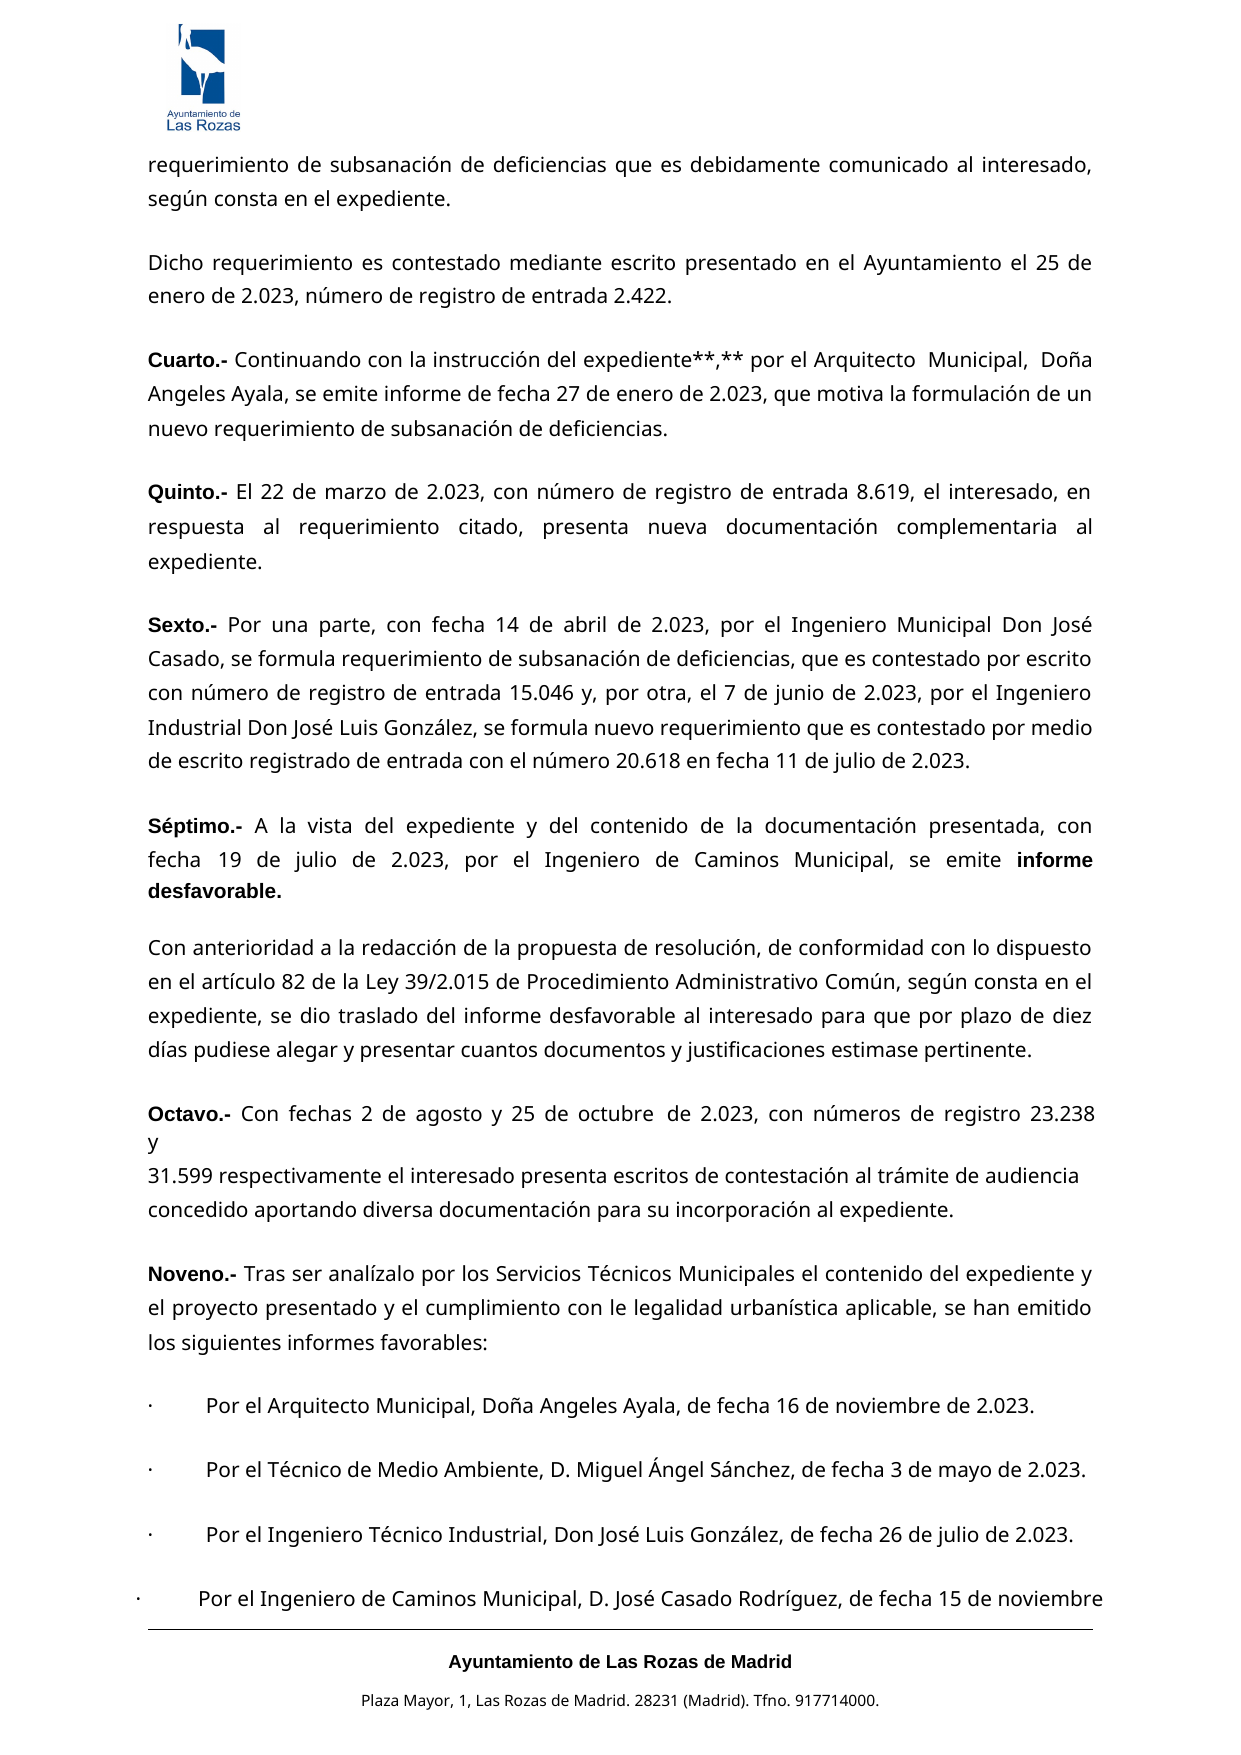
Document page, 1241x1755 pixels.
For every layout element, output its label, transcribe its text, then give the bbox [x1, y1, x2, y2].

text Octavo.- Con fechas 2 de agosto y 25 de octubre de 2.023, con números de registro 23.238 y [148, 1099, 1105, 1156]
text Con anterioridad a la redacción de la propuesta de resolución, de conformidad con lo dispuesto en el artículo 82 de la Ley 39/2.015 de Procedimiento Administrativo Común, según consta en el expediente, se dio traslado del informe desfavorable al interesado para que por plazo de diez días pudiese alegar y presentar cuantos documentos y justificaciones estimase pertinente. [148, 933, 1093, 1064]
text Sexto.- Por una parte, con fecha 14 de abril de 2.023, por el Ingeniero Municipal Don José Casado, se formula requerimiento de subsanación de deficiencias, que es contestado por escrito con número de registro de entrada 15.046 y, por otra, el 7 de junio de 2.023, por el Ingeniero Industrial Don José Luis González, se formula nuevo requerimiento que es contestado por medio de escrito registrado de entrada con el número 20.618 en fecha 11 de julio de 2.023. [148, 610, 1093, 775]
list Por el Ingeniero de Caminos Municipal, D. José Casado Rodríguez, de fecha 15 de noviembre [135, 1584, 1105, 1612]
list Por el Ingeniero Técnico Industrial, Don José Luis González, de fecha 26 de julio de 2.023. [147, 1520, 1105, 1548]
text Séptimo.- A la vista del expediente y del contenido de la documentación presentada, con fecha 19 de julio de 2.023, por el Ingeniero de Caminos Municipal, se emite informe desfavorable. [148, 811, 1093, 903]
text Quinto.- El 22 de marzo de 2.023, con número de registro de entrada 8.619, el interesado, en respuesta al requerimiento citado, presenta nueva documentación complementaria al expediente. [148, 477, 1093, 575]
text Noveno.- Tras ser analízalo por los Servicios Técnicos Municipales el contenido del expediente y el proyecto presentado y el cumplimiento con le legalidad urbanística aplicable, se han emitido los siguientes informes favorables: [148, 1259, 1093, 1356]
text 31.599 respectivamente el interesado presenta escritos de contestación al trámite de audiencia concedido aportando diversa documentación para su incorporación al expediente. [148, 1161, 1105, 1224]
text Cuarto.- Continuando con la instrucción del expediente**,** por el Arquitecto Municipal, Doña Angeles Ayala, se emite informe de fecha 27 de enero de 2.023, que motiva la formulación de un nuevo requerimiento de subsanación de deficiencias. [148, 345, 1093, 442]
text requerimiento de subsanación de deficiencias que es debidamente comunicado al interesado, según consta en el expediente. [148, 150, 1093, 212]
list Por el Técnico de Medio Ambiente, D. Miguel Ángel Sánchez, de fecha 3 de mayo de 2.023. [147, 1455, 1105, 1484]
list Por el Arquitecto Municipal, Doña Angeles Ayala, de fecha 16 de noviembre de 2.023. [147, 1391, 1105, 1419]
text Dicho requerimiento es contestado mediante escrito presentado en el Ayuntamiento el 25 de enero de 2.023, número de registro de entrada 2.422. [148, 248, 1093, 310]
